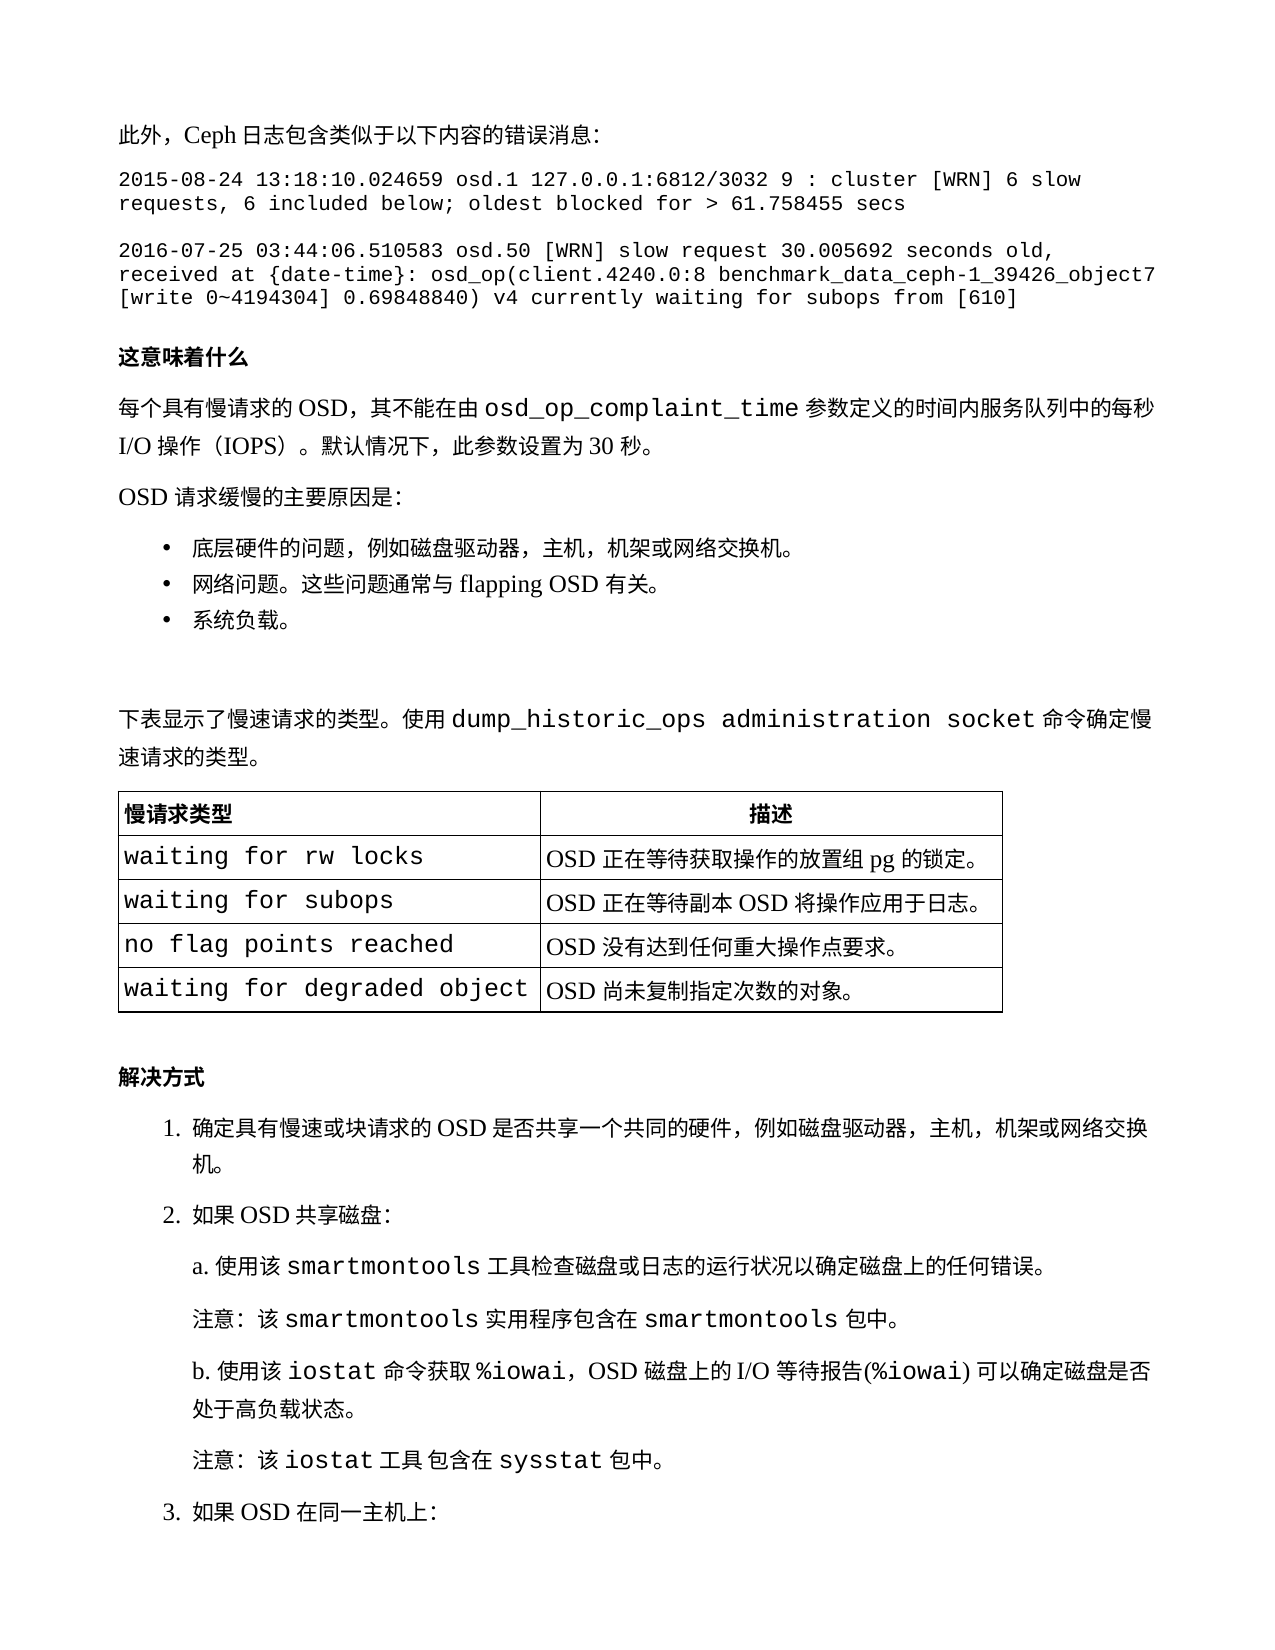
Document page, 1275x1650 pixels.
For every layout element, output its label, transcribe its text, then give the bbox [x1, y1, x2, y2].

list 注意：该 iostat工具 包含在 sysstat 包中。 [162, 1443, 1157, 1476]
table_cell waiting for degraded object [119, 968, 540, 1011]
list 系统负载。 [162, 603, 1157, 635]
table_cell OSD 尚未复制指定次数的对象。 [541, 968, 1002, 1011]
table_cell OSD 没有达到任何重大操作点要求。 [541, 924, 1002, 967]
table_header 慢请求类型 [119, 792, 540, 835]
list 如果OSD共享磁盘： [162, 1198, 1157, 1230]
list b. 使用该 iostat 命令获取 %iowai，OSD 磁盘上的 I/O 等待报告(%iowai) 可以确定磁盘是否处于高负载状态。 [162, 1354, 1157, 1423]
list 注意：该 smartmontools 实用程序包含在 smartmontools 包中。 [162, 1302, 1157, 1334]
text 2015-08-24 13:18:10.024659 osd.1 127.0.0.1:6812/3032 9 : cluster [WRN] 6 slow requests, 6 included below; oldest blocked for > 61.758455 secs [118, 169, 1157, 216]
text 2016-07-25 03:44:06.510583 osd.50 [WRN] slow request 30.005692 seconds old, received at {date-time}: osd_op(client.4240.0:8 benchmark_data_ceph-1_39426_object7 [write 0~4194304] 0.69848840) v4 currently waiting for subops from [610] [118, 240, 1157, 311]
table_cell no flag points reached [119, 924, 540, 967]
text OSD 请求缓慢的主要原因是： [118, 480, 1157, 512]
table_header 描述 [541, 792, 1002, 835]
table_cell OSD 正在等待副本 OSD 将操作应用于日志。 [541, 880, 1002, 923]
text 每个具有慢请求的 OSD，其不能在由 osd_op_complaint_time 参数定义的时间内服务队列中的每秒 I/O 操作（IOPS）。默认情况下，此参数设置为 30 秒。 [118, 391, 1157, 461]
text 下表显示了慢速请求的类型。使用 dump_historic_ops administration socket 命令确定慢速请求的类型。 [118, 702, 1157, 771]
list a. 使用该 smartmontools 工具检查磁盘或日志的运行状况以确定磁盘上的任何错误。 [162, 1249, 1157, 1282]
text 解决方式 [118, 1060, 1157, 1092]
list 网络问题。这些问题通常与 flapping OSD 有关。 [162, 567, 1157, 599]
list 如果 OSD 在同一主机上： [162, 1495, 1157, 1527]
table_cell waiting for rw locks [119, 836, 540, 879]
table_cell waiting for subops [119, 880, 540, 923]
list 确定具有慢速或块请求的OSD是否共享一个共同的硬件，例如磁盘驱动器，主机，机架或网络交换机。 [162, 1111, 1157, 1179]
table_cell OSD 正在等待获取操作的放置组 pg 的锁定。 [541, 836, 1002, 879]
list 底层硬件的问题，例如磁盘驱动器，主机，机架或网络交换机。 [162, 531, 1157, 562]
text 这意味着什么 [118, 340, 1157, 372]
text 此外，Ceph日志包含类似于以下内容的错误消息： [118, 118, 1157, 150]
